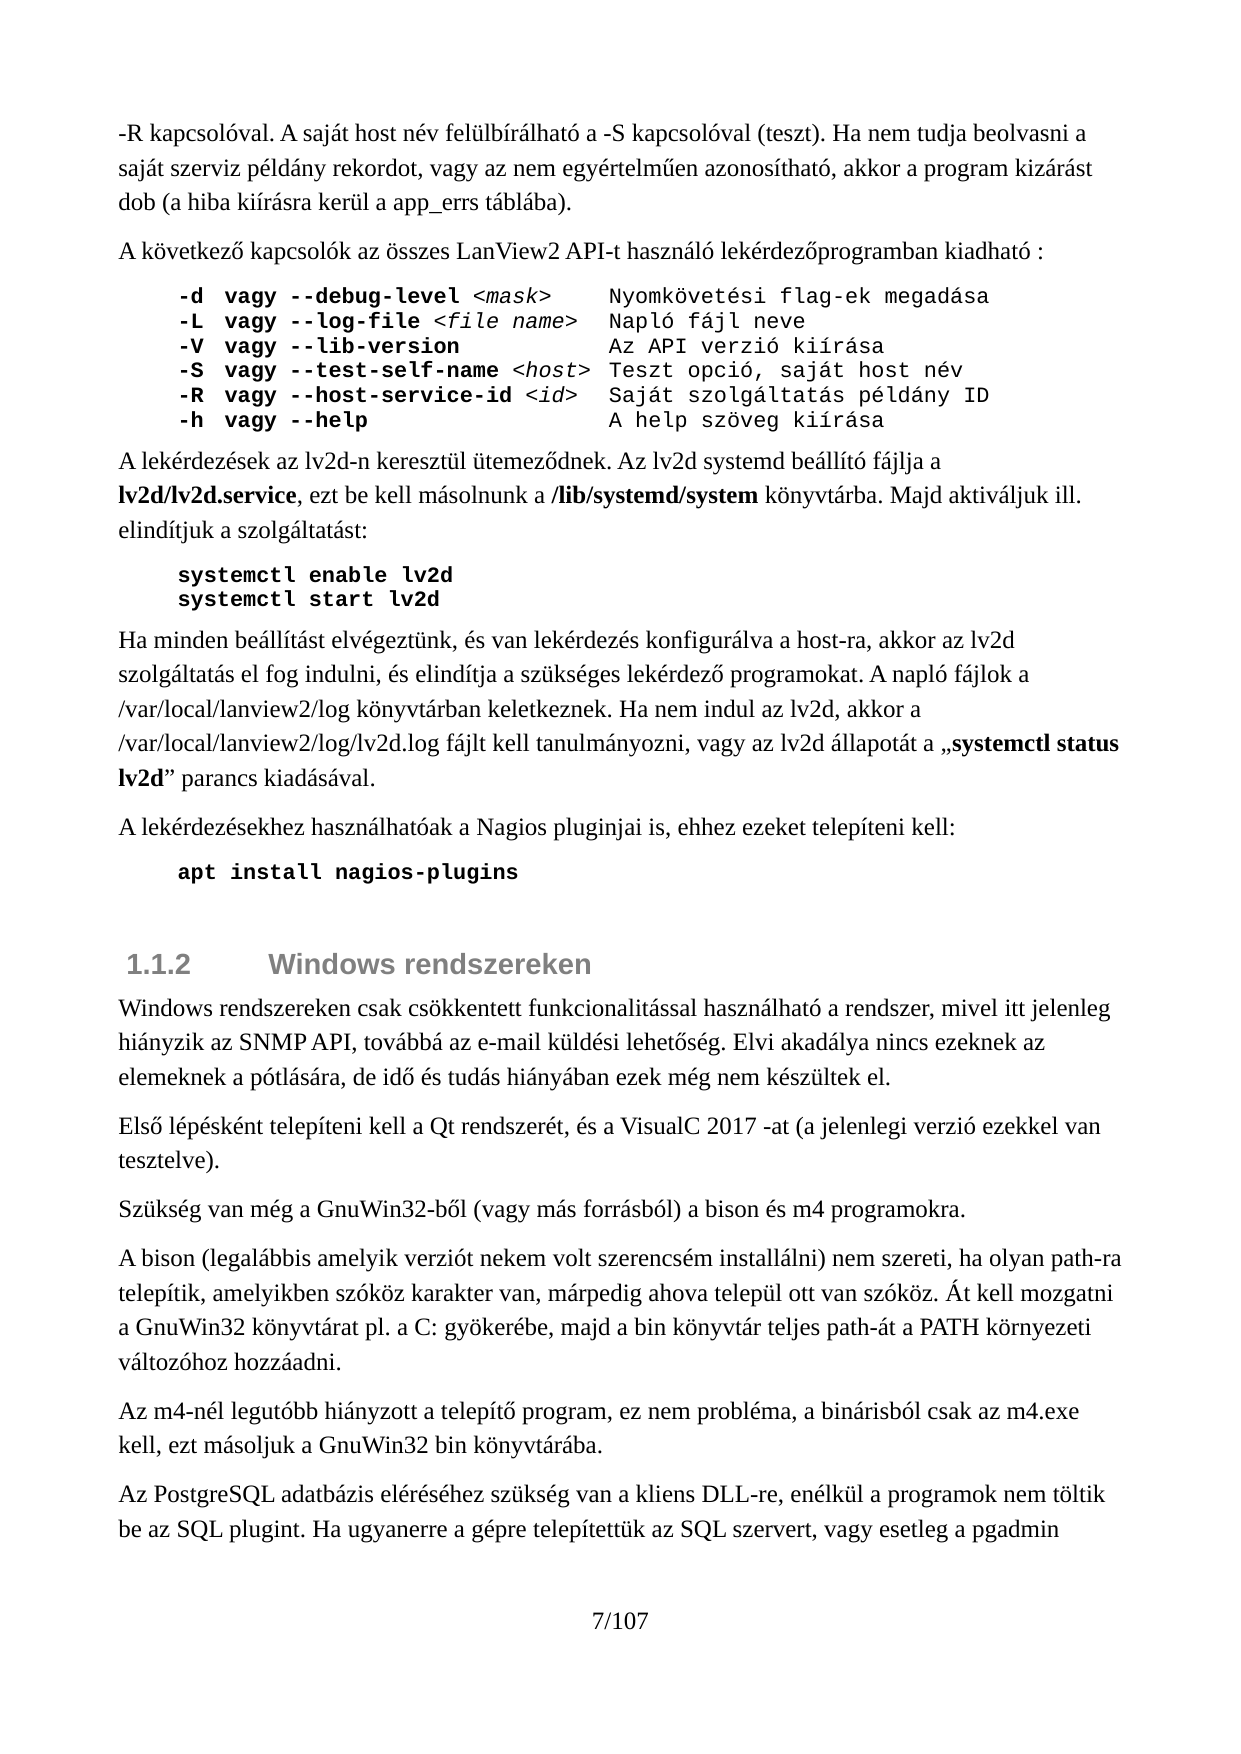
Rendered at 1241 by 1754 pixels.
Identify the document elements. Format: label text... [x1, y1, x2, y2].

subtitle Windows rendszereken [118, 947, 1122, 980]
text A lekérdezésekhez használhatóak a Nagios pluginjai is, ehhez ezeket telepíteni kell: [118, 812, 1122, 841]
text A bison (legalábbis amelyik verziót nekem volt szerencsém installálni) nem szereti, ha olyan path-ra telepítik, amelyikben szóköz karakter van, márpedig ahova települ ott van szóköz. Át kell mozgatni a GnuWin32 könyvtárat pl. a C: gyökerébe, majd a bin könyvtár teljes path-át a PATH környezeti változóhoz hozzáadni. [118, 1243, 1122, 1376]
text systemctl enable lv2d systemctl start lv2d [177, 564, 1122, 613]
text apt install nagios-plugins [177, 861, 1122, 886]
text Windows rendszereken csak csökkentett funkcionalitással használható a rendszer, mivel itt jelenleg hiányzik az SNMP API, továbbá az e-mail küldési lehetőség. Elvi akadálya nincs ezeknek az elemeknek a pótlására, de idő és tudás hiányában ezek még nem készültek el. [118, 993, 1122, 1091]
text A következő kapcsolók az összes LanView2 API-t használó lekérdezőprogramban kiadható : [118, 236, 1122, 265]
text Szükség van még a GnuWin32-ből (vagy más forrásból) a bison és m4 programokra. [118, 1194, 1122, 1223]
text A lekérdezések az lv2d-n keresztül ütemeződnek. Az lv2d systemd beállító fájlja a lv2d/lv2d.service, ezt be kell másolnunk a /lib/systemd/system könyvtárba. Majd aktiváljuk ill. elindítjuk a szolgáltatást: [118, 446, 1122, 543]
text Első lépésként telepíteni kell a Qt rendszerét, és a VisualC 2017 -at (a jelenlegi verzió ezekkel van tesztelve). [118, 1111, 1122, 1174]
text -R kapcsolóval. A saját host név felülbírálható a -S kapcsolóval (teszt). Ha nem tudja beolvasni a saját szerviz példány rekordot, vagy az nem egyértelműen azonosítható, akkor a program kizárást dob (a hiba kiírásra kerül a app_errs táblába). [118, 118, 1122, 216]
text -d vagy --debug-level <mask> Nyomkövetési flag-ek megadása -L vagy --log-file <file name> Napló fájl neve -V vagy --lib-version Az API verzió kiírása -S vagy --test-self-name <host> Teszt opció, saját host név -R vagy --host-service-id <id> Saját szolgáltatás példány ID -h vagy --help A help szöveg kiírása [177, 285, 1122, 434]
text Az m4-nél legutóbb hiányzott a telepítő program, ez nem probléma, a binárisból csak az m4.exe kell, ezt másoljuk a GnuWin32 bin könyvtárába. [118, 1396, 1122, 1459]
text Az PostgreSQL adatbázis eléréséhez szükség van a kliens DLL-re, enélkül a programok nem töltik be az SQL plugint. Ha ugyanerre a gépre telepítettük az SQL szervert, vagy esetleg a pgadmin [118, 1479, 1122, 1543]
text Ha minden beállítást elvégeztünk, és van lekérdezés konfigurálva a host-ra, akkor az lv2d szolgáltatás el fog indulni, és elindítja a szükséges lekérdező programokat. A napló fájlok a /var/local/lanview2/log könyvtárban keletkeznek. Ha nem indul az lv2d, akkor a /var/local/lanview2/log/lv2d.log fájlt kell tanulmányozni, vagy az lv2d állapotát a „systemctl status lv2d” parancs kiadásával. [118, 625, 1122, 792]
